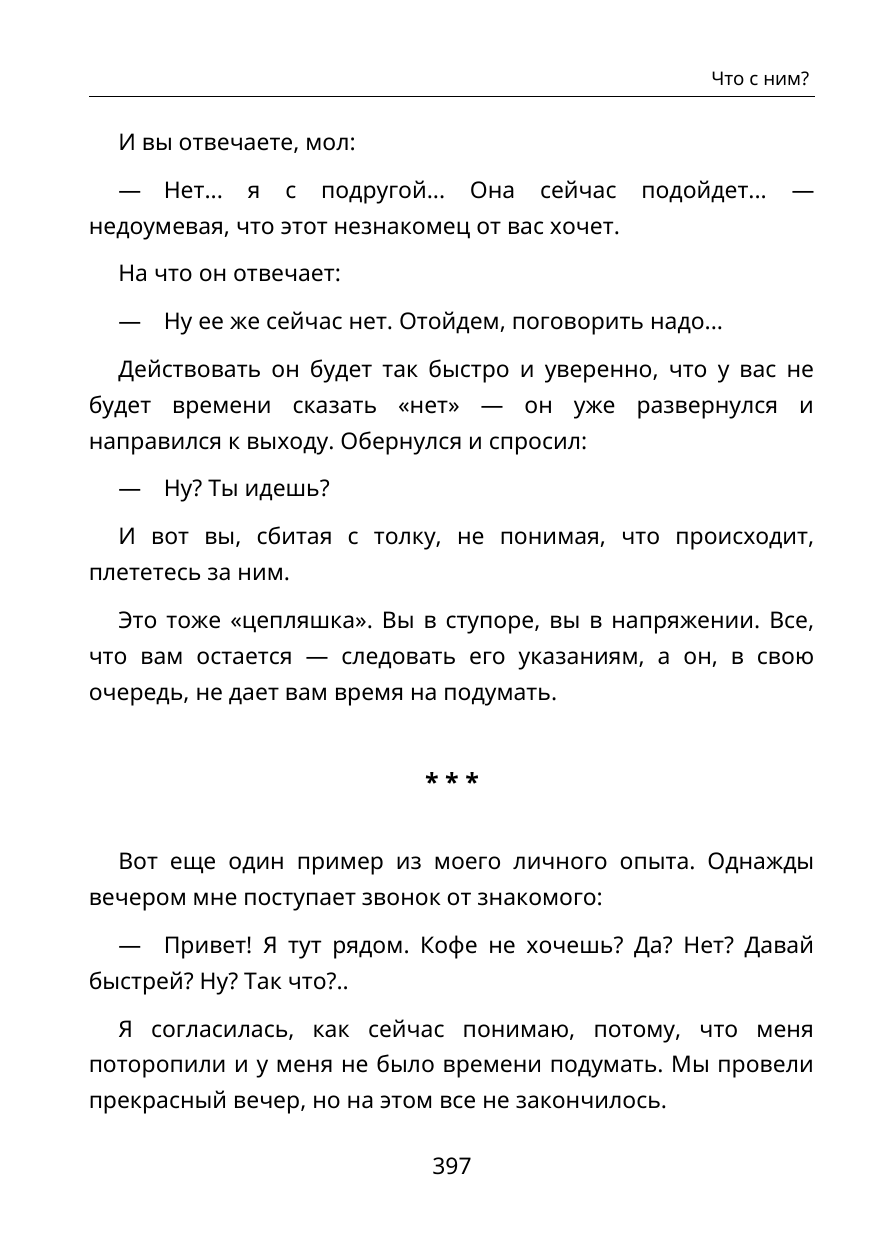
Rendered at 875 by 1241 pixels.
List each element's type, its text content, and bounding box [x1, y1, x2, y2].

text И вы отвечаете, мол: [88, 126, 815, 157]
subtitle * * * [88, 765, 815, 799]
text Это тоже «цепляшка». Вы в ступоре, вы в напряжении. Все, что вам остается — следовать его указаниям, а он, в свою очередь, не дает вам время на подумать. [88, 604, 815, 707]
text На что он отвечает: [88, 257, 815, 289]
text И вот вы, сбитая с толку, не понимая, что происходит, плететесь за ним. [88, 520, 815, 587]
list Ну ее же сейчас нет. Отойдем, поговорить надо... [88, 305, 815, 336]
text Я согласилась, как сейчас понимаю, потому, что меня поторопили и у меня не было времени подумать. Мы провели прекрасный вечер, но на этом все не закончилось. [88, 1012, 815, 1116]
list Ну? Ты идешь? [88, 472, 815, 504]
list Нет... я с подругой... Она сейчас подойдет... — недоумевая, что этот незнакомец от вас хочет. [88, 174, 815, 241]
list Привет! Я тут рядом. Кофе не хочешь? Да? Нет? Давай быстрей? Ну? Так что?.. [88, 929, 815, 996]
text Вот еще один пример из моего личного опыта. Однажды вечером мне поступает звонок от знакомого: [88, 845, 815, 912]
text Действовать он будет так быстро и уверенно, что у вас не будет времени сказать «нет» — он уже развернулся и направился к выходу. Обернулся и спросил: [88, 353, 815, 456]
